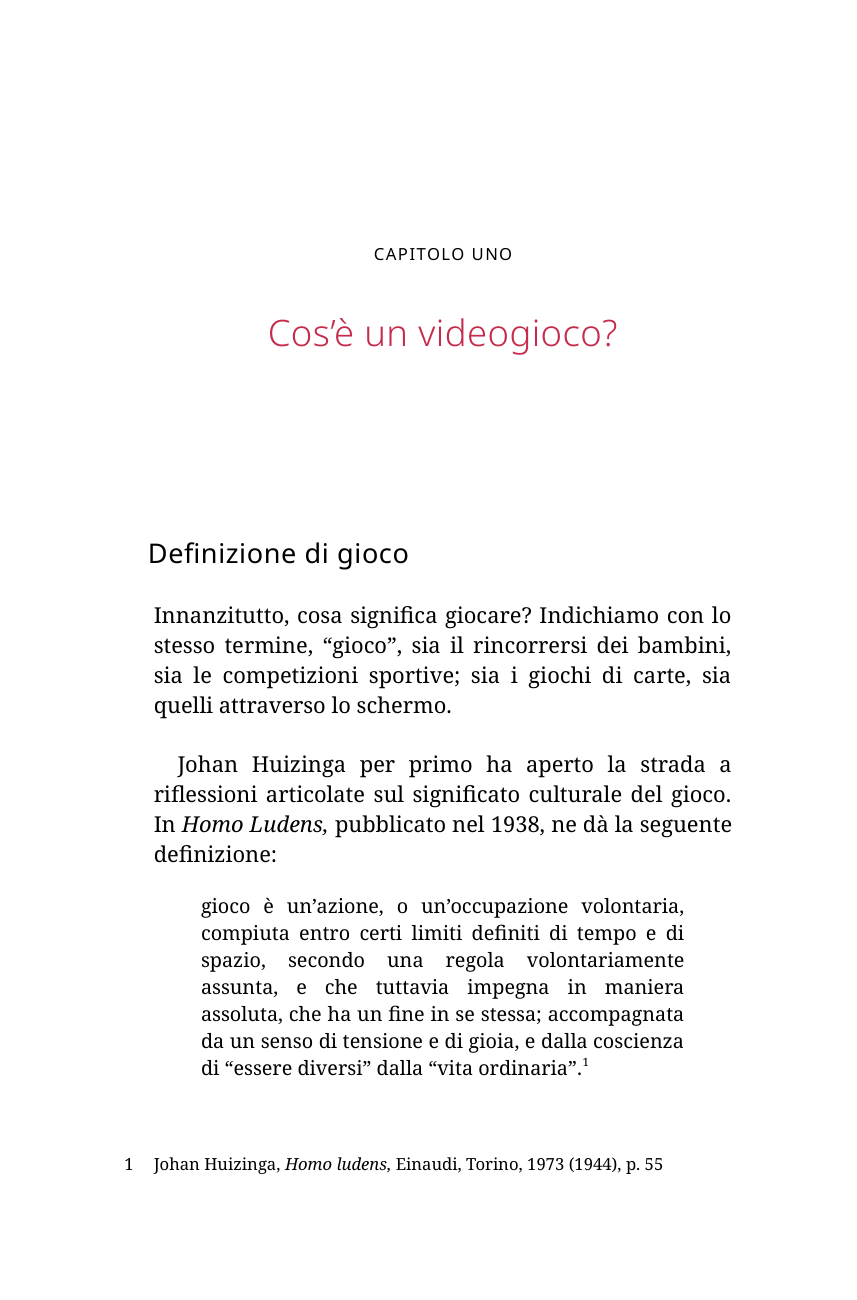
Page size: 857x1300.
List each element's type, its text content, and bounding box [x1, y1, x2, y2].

subtitle Capitolo uno [153, 243, 732, 265]
subtitle Cos’è un videogioco? [153, 307, 732, 357]
text Johan Huizinga, Homo ludens, Einaudi, Torino, 1973 (1944), p. 55 [124, 1152, 732, 1175]
subtitle Definizione di gioco [148, 534, 732, 571]
text Innanzitutto, cosa significa giocare? Indichiamo con lo stesso termine, “gioco”, sia il rincorrersi dei bambini, sia le competizioni sportive; sia i giochi di carte, sia quelli attraverso lo schermo. [153, 600, 732, 719]
text gioco è un’azione, o un’occupazione volontaria, compiuta entro certi limiti definiti di tempo e di spazio, secondo una regola volontariamente assunta, e che tuttavia impegna in maniera assoluta, che ha un fine in se stessa; accompagnata da un senso di tensione e di gioia, e dalla coscienza di “essere diversi” dalla “vita ordinaria”. [201, 892, 685, 1081]
text Johan Huizinga per primo ha aperto la strada a riflessioni articolate sul significato culturale del gioco. In Homo Ludens, pubblicato nel 1938, ne dà la seguente definizione: [153, 749, 732, 868]
